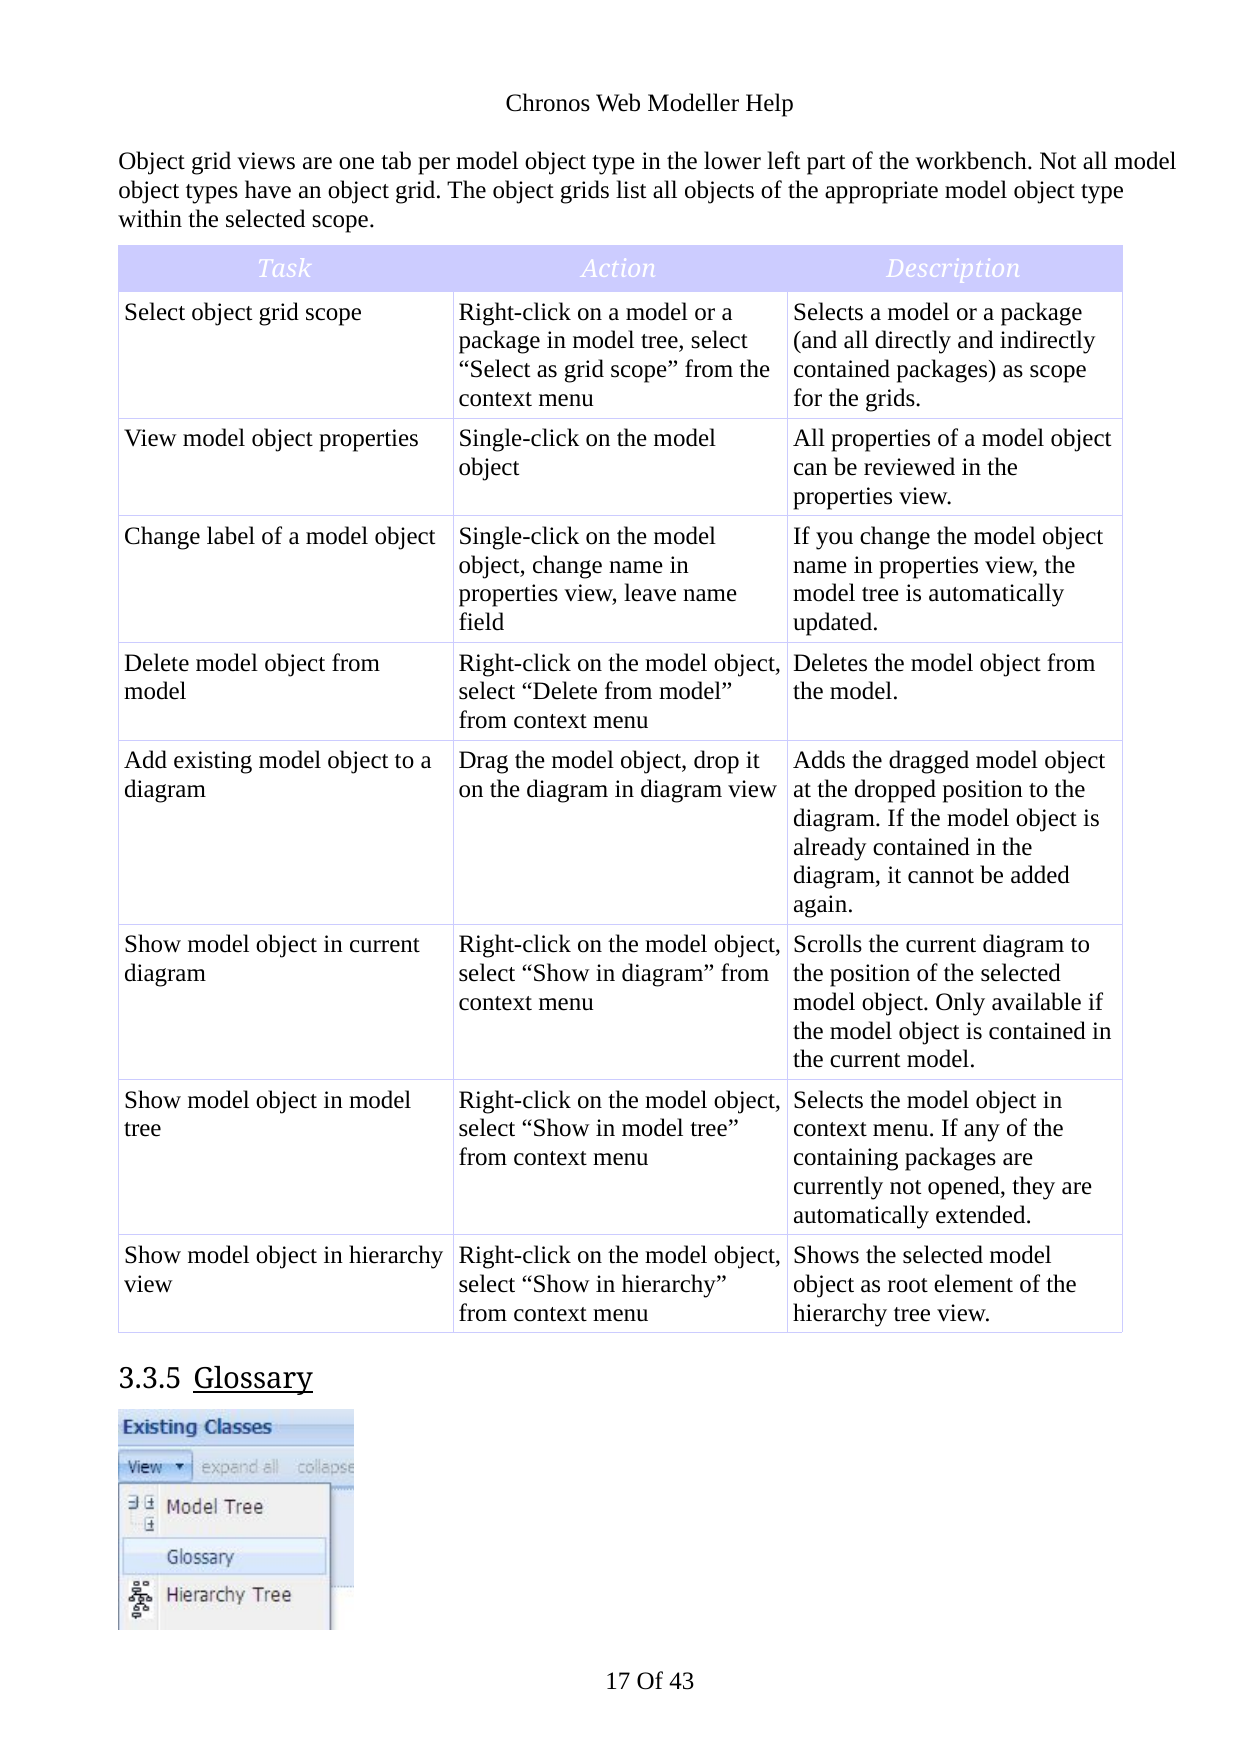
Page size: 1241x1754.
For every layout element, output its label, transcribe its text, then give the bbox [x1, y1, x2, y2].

table_cell Right-click on the model object, select “Show in diagram” from context menu [454, 925, 787, 1079]
table_cell All properties of a model object can be reviewed in the properties view. [788, 419, 1122, 515]
table_header Description [788, 246, 1122, 291]
table_cell Selects the model object in context menu. If any of the containing packages are currently not opened, they are automatically extended. [788, 1080, 1122, 1234]
table_cell If you change the model object name in properties view, the model tree is automatically updated. [788, 516, 1122, 642]
table_cell Single-click on the model object [454, 419, 787, 515]
table_cell Scrolls the current diagram to the position of the selected model object. Only available if the model object is contained in the current model. [788, 925, 1122, 1079]
table_header Action [454, 246, 787, 291]
table_cell Selects a model or a package (and all directly and indirectly contained packages) as scope for the grids. [788, 292, 1122, 417]
table_cell Select object grid scope [119, 292, 453, 417]
subtitle Glossary [118, 1357, 1181, 1397]
table_cell Single-click on the model object, change name in properties view, leave name field [454, 516, 787, 642]
table_cell Right-click on the model object, select “Show in hierarchy” from context menu [454, 1235, 787, 1332]
table_cell Show model object in model tree [119, 1080, 453, 1234]
table_cell Show model object in current diagram [119, 925, 453, 1079]
picture [118, 1409, 354, 1630]
table_cell Show model object in hierarchy view [119, 1235, 453, 1332]
table_cell Shows the selected model object as root element of the hierarchy tree view. [788, 1235, 1122, 1332]
table_cell Adds the dragged model object at the dropped position to the diagram. If the model object is already contained in the diagram, it cannot be added again. [788, 741, 1122, 924]
table_cell Change label of a model object [119, 516, 453, 642]
table_cell Add existing model object to a diagram [119, 741, 453, 924]
table_cell Drag the model object, drop it on the diagram in diagram view [454, 741, 787, 924]
table_cell Deletes the model object from the model. [788, 643, 1122, 739]
table_cell Right-click on the model object, select “Delete from model” from context menu [454, 643, 787, 739]
table_cell Right-click on a model or a package in model tree, select “Select as grid scope” from the context menu [454, 292, 787, 417]
table_header Task [119, 246, 453, 291]
table_cell Right-click on the model object, select “Show in model tree” from context menu [454, 1080, 787, 1234]
table_cell View model object properties [119, 419, 453, 515]
text Object grid views are one tab per model object type in the lower left part of the workbench. Not all model object types have an object grid. The object grids list all objects of the appropriate model object type within the selected scope. [118, 146, 1181, 233]
table_cell Delete model object from model [119, 643, 453, 739]
